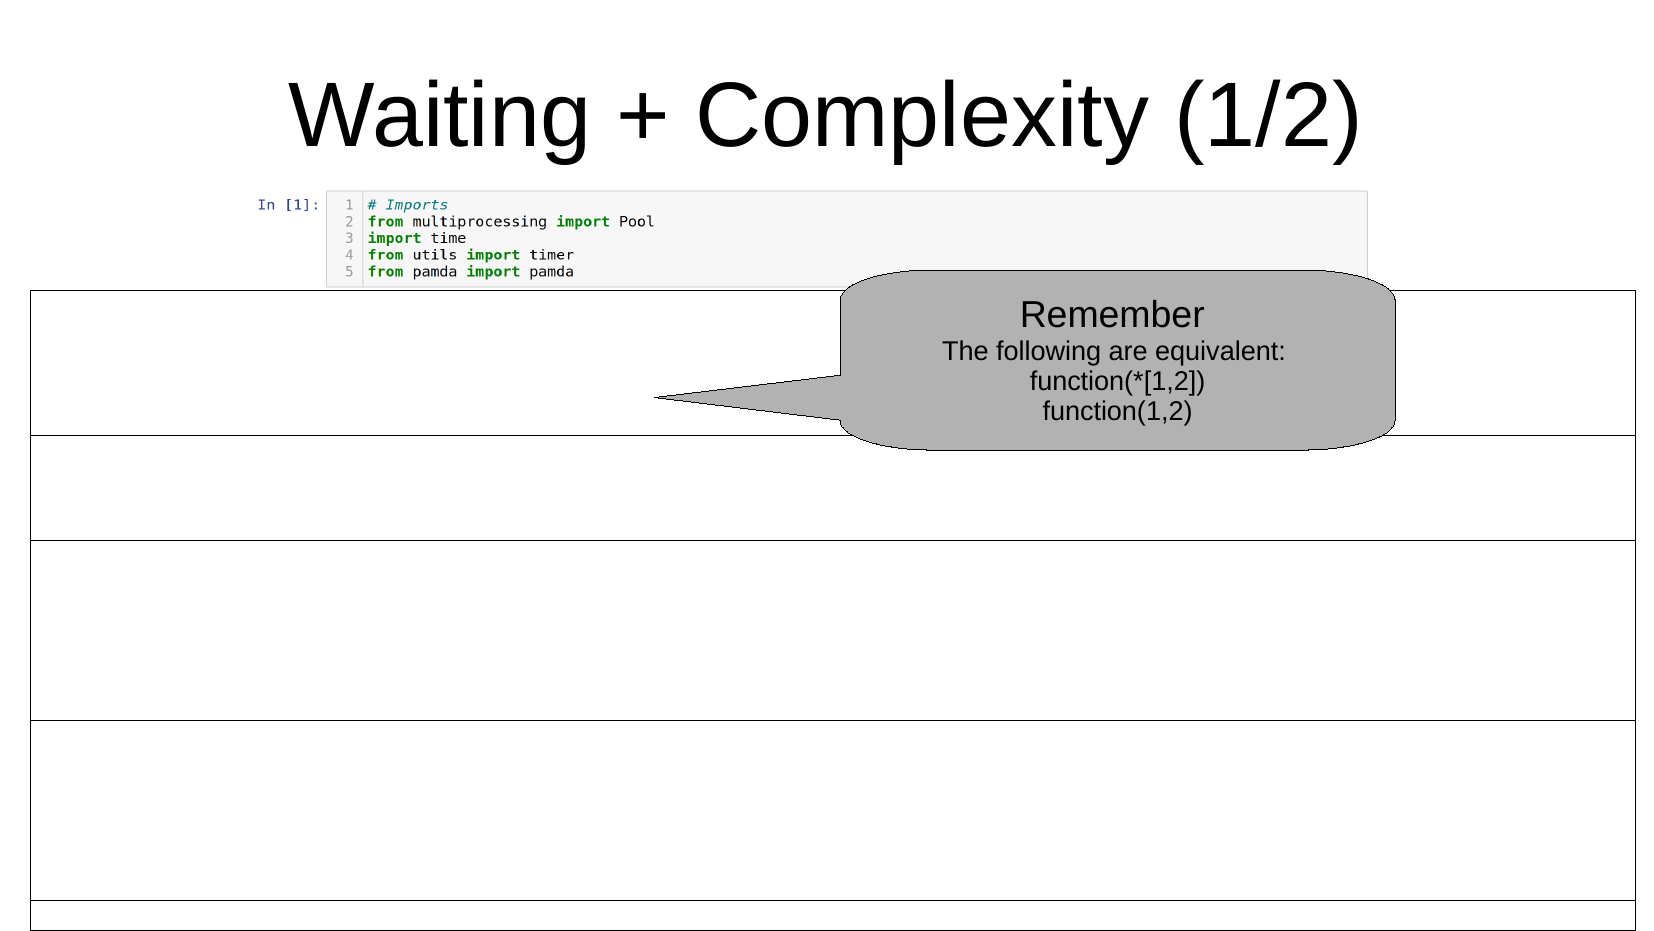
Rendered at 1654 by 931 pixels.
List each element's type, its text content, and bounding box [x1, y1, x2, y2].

title Waiting + Complexity (1/2) [82, 37, 1571, 193]
text_box [30, 290, 1636, 931]
text_box Remember The following are equivalent: function(*[1,2]) function(1,2) [654, 270, 1396, 451]
picture [240, 193, 1381, 290]
